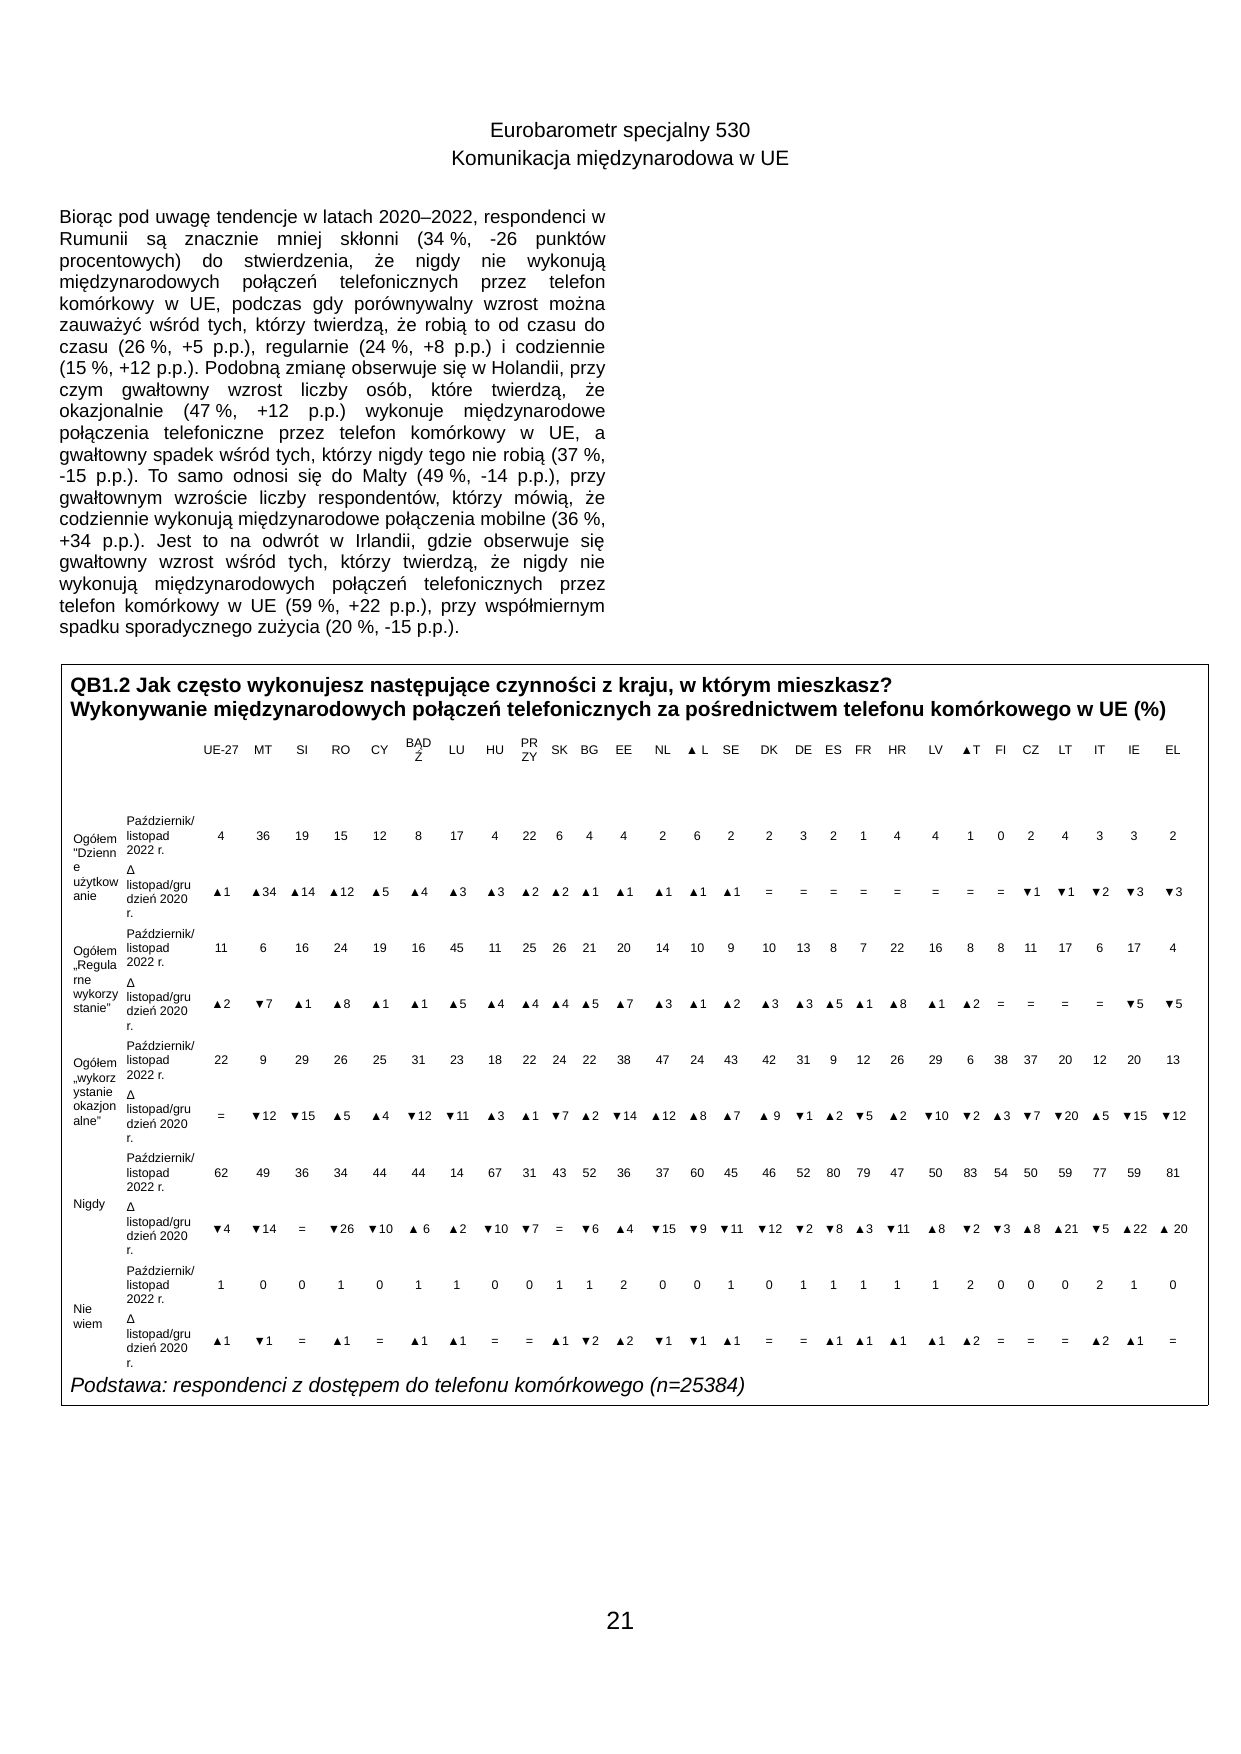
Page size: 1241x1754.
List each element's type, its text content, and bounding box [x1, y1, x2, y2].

table_header CZ [1016, 721, 1046, 779]
table_cell 3 [1085, 811, 1114, 860]
table_cell 24 [682, 1036, 712, 1084]
table_cell [124, 779, 198, 811]
table_cell ▲1 [321, 1309, 360, 1372]
table_cell 8 [986, 923, 1016, 972]
table_cell [399, 779, 438, 811]
text Biorąc pod uwagę tendencje w latach 2020–2022, respondenci w Rumunii są znacznie mniej skłonni (34 %, -26 punktów procentowych) do stwierdzenia, że nigdy nie wykonują międzynarodowych połączeń telefonicznych przez telefon komórkowy w UE, podczas gdy porównywalny wzrost można zauważyć wśród tych, którzy twierdzą, że robią to od czasu do czasu (26 %, +5 p.p.), regularnie (24 %, +8 p.p.) i codziennie (15 %, +12 p.p.). Podobną zmianę obserwuje się w Holandii, przy czym gwałtowny wzrost liczby osób, które twierdzą, że okazjonalnie (47 %, +12 p.p.) wykonuje międzynarodowe połączenia telefoniczne przez telefon komórkowy w UE, a gwałtowny spadek wśród tych, którzy nigdy tego nie robią (37 %, -15 p.p.). To samo odnosi się do Malty (49 %, -14 p.p.), przy gwałtownym wzroście liczby respondentów, którzy mówią, że codziennie wykonują międzynarodowe połączenia mobilne (36 %, +34 p.p.). Jest to na odwrót w Irlandii, gdzie obserwuje się gwałtowny wzrost wśród tych, którzy twierdzą, że nigdy nie wykonują międzynarodowych połączeń telefonicznych przez telefon komórkowy w UE (59 %, +22 p.p.), przy współmiernym spadku sporadycznego zużycia (20 %, -15 p.p.). [59, 206, 605, 637]
table_cell [1085, 779, 1114, 811]
table_cell ▼10 [916, 1085, 955, 1148]
table_cell 23 [438, 1036, 475, 1084]
table_cell 0 [514, 1260, 544, 1309]
table_cell ▲3 [475, 1085, 514, 1148]
table_header FI [986, 721, 1016, 779]
table_cell 2 [1085, 1260, 1114, 1309]
table_cell [438, 779, 475, 811]
table_cell = [955, 860, 986, 923]
table_cell ▲4 [544, 972, 574, 1036]
table_cell ▲ 20 [1153, 1197, 1192, 1260]
table_cell 8 [818, 923, 848, 972]
table_cell 0 [1046, 1260, 1084, 1309]
table_header ▲T [955, 721, 986, 779]
table_cell = [750, 860, 788, 923]
table_cell 0 [986, 811, 1016, 860]
table_cell 45 [438, 923, 475, 972]
table_cell ▲2 [878, 1085, 916, 1148]
table_cell ▲1 [916, 1309, 955, 1372]
table_cell ▲8 [916, 1197, 955, 1260]
table_cell ▲1 [514, 1085, 544, 1148]
table_cell ▲8 [682, 1085, 712, 1148]
table_cell ▲1 [916, 972, 955, 1036]
table_cell = [1046, 972, 1084, 1036]
table_cell 17 [438, 811, 475, 860]
table_cell [1153, 779, 1192, 811]
table_cell [604, 779, 643, 811]
table_cell 83 [955, 1148, 986, 1197]
table_cell 9 [244, 1036, 282, 1084]
table_cell [643, 779, 682, 811]
table_header [70, 721, 123, 779]
table_header LT [1046, 721, 1084, 779]
table_cell 22 [878, 923, 916, 972]
table_cell 4 [1153, 923, 1192, 972]
table_cell = [514, 1309, 544, 1372]
table_header SK [544, 721, 574, 779]
table_cell ▼2 [955, 1197, 986, 1260]
table_cell 2 [750, 811, 788, 860]
table_cell [818, 779, 848, 811]
table_cell ▲4 [399, 860, 438, 923]
table_cell Ogółem „wykorzystanie okazjonalne” [70, 1036, 123, 1148]
table_cell 24 [544, 1036, 574, 1084]
table_cell ▼14 [604, 1085, 643, 1148]
text QB1.2 Jak często wykonujesz następujące czynności z kraju, w którym mieszkasz? [70, 673, 1199, 697]
table_cell ▲5 [360, 860, 399, 923]
table_header EE [604, 721, 643, 779]
table_cell = [789, 860, 818, 923]
table_cell 36 [283, 1148, 321, 1197]
table_cell 16 [916, 923, 955, 972]
table_cell 0 [643, 1260, 682, 1309]
table_cell ▼10 [360, 1197, 399, 1260]
table_cell ▲2 [955, 972, 986, 1036]
table_cell 11 [1016, 923, 1046, 972]
table_header IT [1085, 721, 1114, 779]
table_cell ▲1 [438, 1309, 475, 1372]
table_cell 45 [712, 1148, 749, 1197]
table_cell 3 [789, 811, 818, 860]
table_cell [682, 779, 712, 811]
table_cell 2 [818, 811, 848, 860]
table_cell 4 [198, 811, 243, 860]
table_cell 38 [604, 1036, 643, 1084]
table_cell ▲2 [544, 860, 574, 923]
table_cell [1016, 779, 1046, 811]
table_cell Δ listopad/grudzień 2020 r. [124, 1085, 198, 1148]
table_cell ▼7 [514, 1197, 544, 1260]
table_cell 20 [1046, 1036, 1084, 1084]
table_cell ▼12 [1153, 1085, 1192, 1148]
table_cell 16 [283, 923, 321, 972]
table_cell 38 [986, 1036, 1016, 1084]
table_cell 59 [1046, 1148, 1084, 1197]
table_header DK [750, 721, 788, 779]
table_cell ▲2 [198, 972, 243, 1036]
table_cell ▲4 [360, 1085, 399, 1148]
table_cell ▲2 [712, 972, 749, 1036]
table_cell Nigdy [70, 1148, 123, 1260]
table_cell ▲2 [818, 1085, 848, 1148]
table_cell 20 [604, 923, 643, 972]
table_header PRZY [514, 721, 544, 779]
table_cell [1115, 779, 1153, 811]
table_cell = [544, 1197, 574, 1260]
table_cell = [198, 1085, 243, 1148]
table_cell 1 [916, 1260, 955, 1309]
table_cell 60 [682, 1148, 712, 1197]
table_cell ▲3 [438, 860, 475, 923]
table_header LU [438, 721, 475, 779]
table_cell 34 [321, 1148, 360, 1197]
table_cell [848, 779, 878, 811]
text Wykonywanie międzynarodowych połączeń telefonicznych za pośrednictwem telefonu komórkowego w UE (%) [70, 697, 1199, 721]
table_cell 52 [574, 1148, 604, 1197]
table_cell 13 [1153, 1036, 1192, 1084]
table_cell 6 [244, 923, 282, 972]
table_cell ▼5 [1085, 1197, 1114, 1260]
table_cell 50 [1016, 1148, 1046, 1197]
table_cell ▲1 [1115, 1309, 1153, 1372]
table_cell ▼7 [544, 1085, 574, 1148]
table_cell ▲1 [818, 1309, 848, 1372]
table_cell ▼1 [244, 1309, 282, 1372]
table_cell 36 [604, 1148, 643, 1197]
table_cell ▲1 [848, 972, 878, 1036]
table_cell = [878, 860, 916, 923]
table_cell 1 [198, 1260, 243, 1309]
table_cell 18 [475, 1036, 514, 1084]
table_cell ▲5 [574, 972, 604, 1036]
table_cell 80 [818, 1148, 848, 1197]
table_cell 6 [682, 811, 712, 860]
table_cell 31 [399, 1036, 438, 1084]
table_cell ▼1 [789, 1085, 818, 1148]
table_cell ▲2 [514, 860, 544, 923]
table_cell ▲2 [1085, 1309, 1114, 1372]
table_cell ▲1 [544, 1309, 574, 1372]
table_cell ▲1 [604, 860, 643, 923]
table_cell 1 [848, 1260, 878, 1309]
table_cell ▼11 [878, 1197, 916, 1260]
table_cell = [986, 1309, 1016, 1372]
table_cell ▲1 [399, 972, 438, 1036]
table_cell Δ listopad/grudzień 2020 r. [124, 1309, 198, 1372]
table_cell ▲2 [438, 1197, 475, 1260]
table_cell ▼15 [283, 1085, 321, 1148]
table_cell 16 [399, 923, 438, 972]
table_cell 59 [1115, 1148, 1153, 1197]
table_cell 1 [712, 1260, 749, 1309]
table_cell = [916, 860, 955, 923]
table_cell 37 [643, 1148, 682, 1197]
table_cell ▲ 9 [750, 1085, 788, 1148]
table_cell ▼12 [399, 1085, 438, 1148]
table_cell 12 [848, 1036, 878, 1084]
table_header HR [878, 721, 916, 779]
table_cell 62 [198, 1148, 243, 1197]
table_cell 25 [514, 923, 544, 972]
table_cell = [360, 1309, 399, 1372]
table_cell 22 [198, 1036, 243, 1084]
table_cell 11 [198, 923, 243, 972]
table_header ES [818, 721, 848, 779]
table_cell 44 [360, 1148, 399, 1197]
table_cell ▼2 [789, 1197, 818, 1260]
table_cell = [1016, 1309, 1046, 1372]
table_cell ▼14 [244, 1197, 282, 1260]
table_cell ▲1 [682, 972, 712, 1036]
table_cell 0 [244, 1260, 282, 1309]
table_cell [750, 779, 788, 811]
table_cell 0 [1153, 1260, 1192, 1309]
table_cell 1 [818, 1260, 848, 1309]
table_header ▲ L [682, 721, 712, 779]
table_cell 1 [1115, 1260, 1153, 1309]
table_cell ▼26 [321, 1197, 360, 1260]
table_cell ▲5 [321, 1085, 360, 1148]
table_cell ▲8 [321, 972, 360, 1036]
table_cell 1 [878, 1260, 916, 1309]
table_cell ▲3 [475, 860, 514, 923]
table_cell 52 [789, 1148, 818, 1197]
table_cell ▼20 [1046, 1085, 1084, 1148]
table_cell [916, 779, 955, 811]
table_cell ▼1 [643, 1309, 682, 1372]
table_cell ▲3 [848, 1197, 878, 1260]
table_cell ▲8 [1016, 1197, 1046, 1260]
table_cell 37 [1016, 1036, 1046, 1084]
table_cell ▼10 [475, 1197, 514, 1260]
table_cell ▼12 [750, 1197, 788, 1260]
table_cell 43 [712, 1036, 749, 1084]
table_cell 1 [438, 1260, 475, 1309]
table_cell ▲1 [878, 1309, 916, 1372]
table_cell [878, 779, 916, 811]
table_cell 20 [1115, 1036, 1153, 1084]
table_cell 13 [789, 923, 818, 972]
table_cell ▲4 [514, 972, 544, 1036]
table_cell 47 [878, 1148, 916, 1197]
table_cell ▲4 [604, 1197, 643, 1260]
table_cell ▼12 [244, 1085, 282, 1148]
table_header FR [848, 721, 878, 779]
table_cell [544, 779, 574, 811]
table_cell [574, 779, 604, 811]
table_cell 67 [475, 1148, 514, 1197]
table_cell ▼2 [574, 1309, 604, 1372]
table_cell ▼2 [1085, 860, 1114, 923]
table_cell ▲3 [789, 972, 818, 1036]
table_header RO [321, 721, 360, 779]
table_cell = [1085, 972, 1114, 1036]
table_cell 4 [604, 811, 643, 860]
table_cell 2 [712, 811, 749, 860]
table_cell ▲2 [604, 1309, 643, 1372]
table_cell ▼1 [1016, 860, 1046, 923]
table_cell Październik/listopad 2022 r. [124, 1260, 198, 1309]
table_header NL [643, 721, 682, 779]
table_cell 14 [438, 1148, 475, 1197]
table_cell ▼5 [1115, 972, 1153, 1036]
table_cell 44 [399, 1148, 438, 1197]
table_cell = [789, 1309, 818, 1372]
table_cell = [750, 1309, 788, 1372]
table_cell = [1153, 1309, 1192, 1372]
table_cell 21 [574, 923, 604, 972]
table_cell 36 [244, 811, 282, 860]
table_cell 0 [986, 1260, 1016, 1309]
table_cell 47 [643, 1036, 682, 1084]
table_cell [789, 779, 818, 811]
table_cell 4 [1046, 811, 1084, 860]
table_cell 19 [283, 811, 321, 860]
table_cell 1 [574, 1260, 604, 1309]
table_cell ▲12 [643, 1085, 682, 1148]
table_cell 1 [789, 1260, 818, 1309]
table_cell [514, 779, 544, 811]
text Podstawa: respondenci z dostępem do telefonu komórkowego (n=25384) [70, 1372, 1199, 1396]
table_cell Δ listopad/grudzień 2020 r. [124, 972, 198, 1036]
table_header SI [283, 721, 321, 779]
table_cell 26 [878, 1036, 916, 1084]
table_cell 9 [818, 1036, 848, 1084]
table_cell [283, 779, 321, 811]
table_cell ▲7 [712, 1085, 749, 1148]
table_cell 0 [1016, 1260, 1046, 1309]
table_cell Październik/listopad 2022 r. [124, 811, 198, 860]
table_cell 22 [574, 1036, 604, 1084]
table_cell ▲3 [643, 972, 682, 1036]
table_header SE [712, 721, 749, 779]
table_cell = [1046, 1309, 1084, 1372]
table_cell = [848, 860, 878, 923]
table_cell ▲5 [1085, 1085, 1114, 1148]
table_cell 25 [360, 1036, 399, 1084]
table_cell ▼15 [643, 1197, 682, 1260]
table_cell = [1016, 972, 1046, 1036]
table_cell 0 [360, 1260, 399, 1309]
table_cell ▼15 [1115, 1085, 1153, 1148]
table_cell ▼3 [986, 1197, 1016, 1260]
table_cell 50 [916, 1148, 955, 1197]
table_header BĄDŹ [399, 721, 438, 779]
table_cell ▲1 [848, 1309, 878, 1372]
table_cell 6 [1085, 923, 1114, 972]
table_cell ▼11 [712, 1197, 749, 1260]
table_cell Nie wiem [70, 1260, 123, 1372]
table_cell ▲2 [955, 1309, 986, 1372]
table_cell [244, 779, 282, 811]
table_cell 8 [955, 923, 986, 972]
table_cell ▲34 [244, 860, 282, 923]
table_cell [70, 779, 123, 811]
table_cell ▼7 [244, 972, 282, 1036]
table_header UE-27 [198, 721, 243, 779]
table_cell ▲1 [643, 860, 682, 923]
table_cell [198, 779, 243, 811]
table_cell Δ listopad/grudzień 2020 r. [124, 1197, 198, 1260]
table_cell ▲5 [818, 972, 848, 1036]
table_header HU [475, 721, 514, 779]
table_cell 17 [1046, 923, 1084, 972]
table_cell 4 [916, 811, 955, 860]
table_cell 2 [1016, 811, 1046, 860]
table_cell = [986, 972, 1016, 1036]
table_cell = [283, 1309, 321, 1372]
table_cell ▼8 [818, 1197, 848, 1260]
table_cell Ogółem "Dzienne użytkowanie [70, 811, 123, 923]
table_cell ▲1 [574, 860, 604, 923]
table_cell ▼1 [1046, 860, 1084, 923]
table_cell 3 [1115, 811, 1153, 860]
table_cell 42 [750, 1036, 788, 1084]
table_header IE [1115, 721, 1153, 779]
table_cell ▼6 [574, 1197, 604, 1260]
table_cell 2 [1153, 811, 1192, 860]
table_cell [321, 779, 360, 811]
table_cell 77 [1085, 1148, 1114, 1197]
table_cell ▼3 [1115, 860, 1153, 923]
table_cell ▲3 [750, 972, 788, 1036]
table_cell 43 [544, 1148, 574, 1197]
table_cell 12 [360, 811, 399, 860]
table_cell Październik/listopad 2022 r. [124, 1036, 198, 1084]
table_cell 7 [848, 923, 878, 972]
table_cell ▲ 6 [399, 1197, 438, 1260]
table_cell 29 [916, 1036, 955, 1084]
table_cell 49 [244, 1148, 282, 1197]
table_cell ▲12 [321, 860, 360, 923]
table_cell Δ listopad/grudzień 2020 r. [124, 860, 198, 923]
table_cell 79 [848, 1148, 878, 1197]
table_cell ▲14 [283, 860, 321, 923]
table_cell ▼1 [682, 1309, 712, 1372]
table_cell 31 [514, 1148, 544, 1197]
table_cell ▲1 [198, 1309, 243, 1372]
table_cell 29 [283, 1036, 321, 1084]
table_cell 1 [848, 811, 878, 860]
table_cell 81 [1153, 1148, 1192, 1197]
table_cell ▼11 [438, 1085, 475, 1148]
table_cell 0 [682, 1260, 712, 1309]
table_cell ▼5 [1153, 972, 1192, 1036]
table_header LV [916, 721, 955, 779]
table_header BG [574, 721, 604, 779]
table_cell 24 [321, 923, 360, 972]
table_cell Ogółem „Regularne wykorzystanie” [70, 923, 123, 1036]
table_cell 4 [574, 811, 604, 860]
table_cell ▲1 [682, 860, 712, 923]
table_cell [955, 779, 986, 811]
table_cell [986, 779, 1016, 811]
table_cell Październik/listopad 2022 r. [124, 923, 198, 972]
table_cell [360, 779, 399, 811]
table_cell ▲1 [712, 1309, 749, 1372]
table_cell 10 [750, 923, 788, 972]
table_cell 22 [514, 1036, 544, 1084]
table_cell 14 [643, 923, 682, 972]
table_cell [475, 779, 514, 811]
table_cell ▲3 [986, 1085, 1016, 1148]
table_header MT [244, 721, 282, 779]
table_cell ▲1 [712, 860, 749, 923]
table_cell ▼9 [682, 1197, 712, 1260]
table_cell 6 [544, 811, 574, 860]
table_cell ▲1 [399, 1309, 438, 1372]
table_cell 4 [475, 811, 514, 860]
table_cell ▲7 [604, 972, 643, 1036]
table_header [124, 721, 198, 779]
table_cell ▲1 [198, 860, 243, 923]
table_cell 2 [955, 1260, 986, 1309]
table_cell 17 [1115, 923, 1153, 972]
table_cell 8 [399, 811, 438, 860]
table_cell 0 [475, 1260, 514, 1309]
table_cell Październik/listopad 2022 r. [124, 1148, 198, 1197]
table_cell 0 [750, 1260, 788, 1309]
table_cell ▲1 [360, 972, 399, 1036]
table_cell = [475, 1309, 514, 1372]
table_cell 1 [955, 811, 986, 860]
table_cell ▲2 [574, 1085, 604, 1148]
table_cell ▲5 [438, 972, 475, 1036]
table_cell 46 [750, 1148, 788, 1197]
table_cell ▼2 [955, 1085, 986, 1148]
table_header DE [789, 721, 818, 779]
table_cell 0 [283, 1260, 321, 1309]
table_cell 15 [321, 811, 360, 860]
table_cell 10 [682, 923, 712, 972]
table_cell 2 [643, 811, 682, 860]
table_header EL [1153, 721, 1192, 779]
table_cell 12 [1085, 1036, 1114, 1084]
table_cell 26 [321, 1036, 360, 1084]
table_cell [1046, 779, 1084, 811]
table_cell = [818, 860, 848, 923]
table_cell ▲21 [1046, 1197, 1084, 1260]
table_cell ▲22 [1115, 1197, 1153, 1260]
table_cell 22 [514, 811, 544, 860]
table_cell ▼7 [1016, 1085, 1046, 1148]
table_cell 1 [544, 1260, 574, 1309]
table_cell 19 [360, 923, 399, 972]
table_cell ▼3 [1153, 860, 1192, 923]
table_cell 4 [878, 811, 916, 860]
table_cell 6 [955, 1036, 986, 1084]
table_cell ▲4 [475, 972, 514, 1036]
table_cell = [283, 1197, 321, 1260]
table_cell 2 [604, 1260, 643, 1309]
table_cell ▲8 [878, 972, 916, 1036]
table_cell 54 [986, 1148, 1016, 1197]
table_cell 26 [544, 923, 574, 972]
table_cell ▲1 [283, 972, 321, 1036]
table_cell 1 [399, 1260, 438, 1309]
table_cell ▼5 [848, 1085, 878, 1148]
table_cell 11 [475, 923, 514, 972]
table_cell ▼4 [198, 1197, 243, 1260]
table_cell 1 [321, 1260, 360, 1309]
table_cell 31 [789, 1036, 818, 1084]
table_header CY [360, 721, 399, 779]
table_cell [712, 779, 749, 811]
table_cell 9 [712, 923, 749, 972]
table_cell = [986, 860, 1016, 923]
